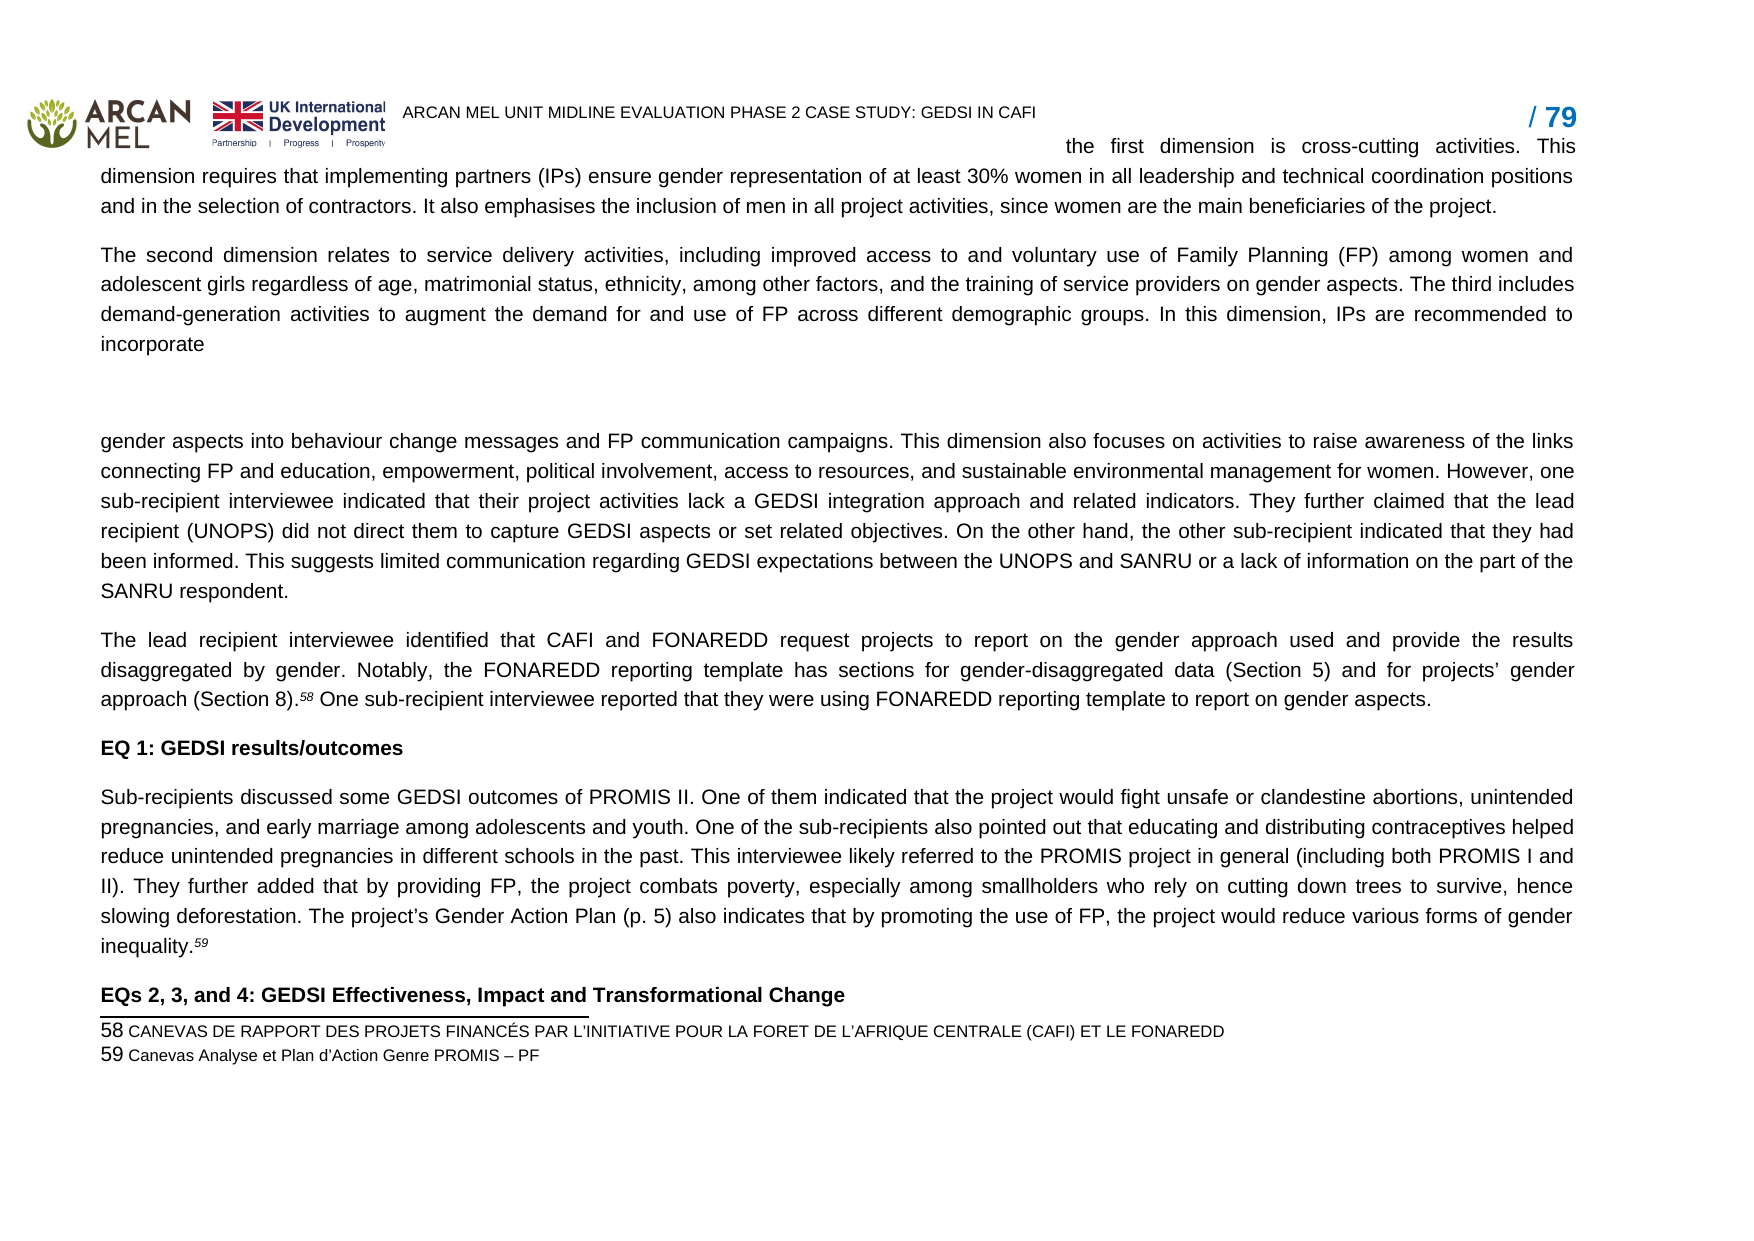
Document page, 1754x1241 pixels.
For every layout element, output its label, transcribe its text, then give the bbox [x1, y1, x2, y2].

text the first dimension is cross-cutting activities. This dimension requires that implementing partners (IPs) ensure gender representation of at least 30% women in all leadership and technical coordination positions and in the selection of contractors. It also emphasises the inclusion of men in all project activities, since women are the main beneficiaries of the project. [100, 134, 1577, 218]
text gender aspects into behaviour change messages and FP communication campaigns. This dimension also focuses on activities to raise awareness of the links connecting FP and education, empowerment, political involvement, access to resources, and sustainable environmental management for women. However, one sub-recipient interviewee indicated that their project activities lack a GEDSI integration approach and related indicators. They further claimed that the lead recipient (UNOPS) did not direct them to capture GEDSI aspects or set related objectives. On the other hand, the other sub-recipient indicated that they had been informed. This suggests limited communication regarding GEDSI expectations between the UNOPS and SANRU or a lack of information on the part of the SANRU respondent. [100, 429, 1577, 603]
text The lead recipient interviewee identified that CAFI and FONAREDD request projects to report on the gender approach used and provide the results disaggregated by gender. Notably, the FONAREDD reporting template has sections for gender-disaggregated data (Section 5) and for projects’ gender approach (Section 8). One sub-recipient interviewee reported that they were using FONAREDD reporting template to report on gender aspects. [100, 627, 1577, 711]
text EQ 1: GEDSI results/outcomes [100, 736, 1577, 760]
text EQs 2, 3, and 4: GEDSI Effectiveness, Impact and Transformational Change [100, 983, 1577, 1007]
text Canevas Analyse et Plan d’Action Genre PROMIS – PF [100, 1041, 1577, 1065]
text Sub-recipients discussed some GEDSI outcomes of PROMIS II. One of them indicated that the project would fight unsafe or clandestine abortions, unintended pregnancies, and early marriage among adolescents and youth. One of the sub-recipients also pointed out that educating and distributing contraceptives helped reduce unintended pregnancies in different schools in the past. This interviewee likely referred to the PROMIS project in general (including both PROMIS I and II). They further added that by providing FP, the project combats poverty, especially among smallholders who rely on cutting down trees to survive, hence slowing deforestation. The project’s Gender Action Plan (p. 5) also indicates that by promoting the use of FP, the project would reduce various forms of gender inequality. [100, 784, 1577, 958]
text The second dimension relates to service delivery activities, including improved access to and voluntary use of Family Planning (FP) among women and adolescent girls regardless of age, matrimonial status, ethnicity, among other factors, and the training of service providers on gender aspects. The third includes demand-generation activities to augment the demand for and use of FP across different demographic groups. In this dimension, IPs are recommended to incorporate [100, 242, 1577, 356]
text CANEVAS DE RAPPORT DES PROJETS FINANCÉS PAR L’INITIATIVE POUR LA FORET DE L’AFRIQUE CENTRALE (CAFI) ET LE FONAREDD [100, 1017, 1577, 1041]
